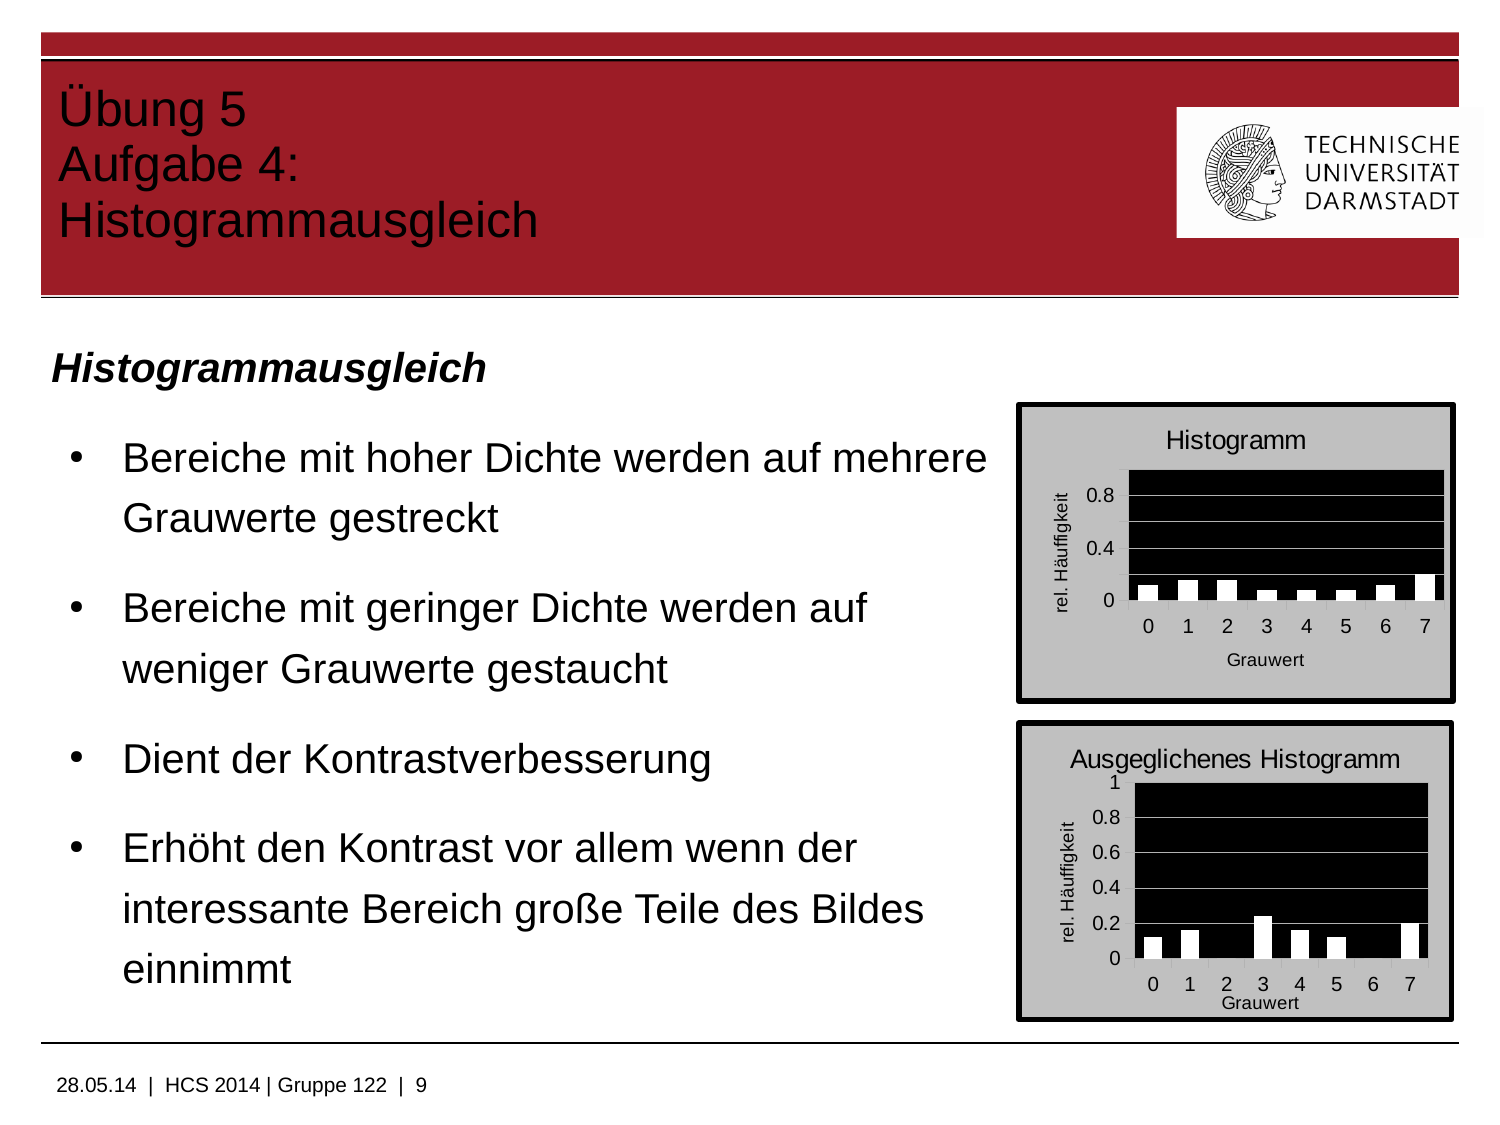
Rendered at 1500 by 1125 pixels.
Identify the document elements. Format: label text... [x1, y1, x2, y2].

title Übung 5 Aufgabe 4: Histogrammausgleich [59, 80, 1149, 249]
chart [1015, 720, 1455, 1023]
chart [1015, 401, 1457, 704]
picture [1176, 107, 1484, 238]
list Histogrammausgleich Bereiche mit hoher Dichte werden auf mehrere Grauwerte gestreckt Bereiche mit geringer Dichte werden auf weniger Grauwerte gestaucht Dient der Kontrastverbesserung Erhöht den Kontrast vor allem wenn der interessante Bereich große Teile des Bildes einnimmt [51, 330, 1016, 1028]
